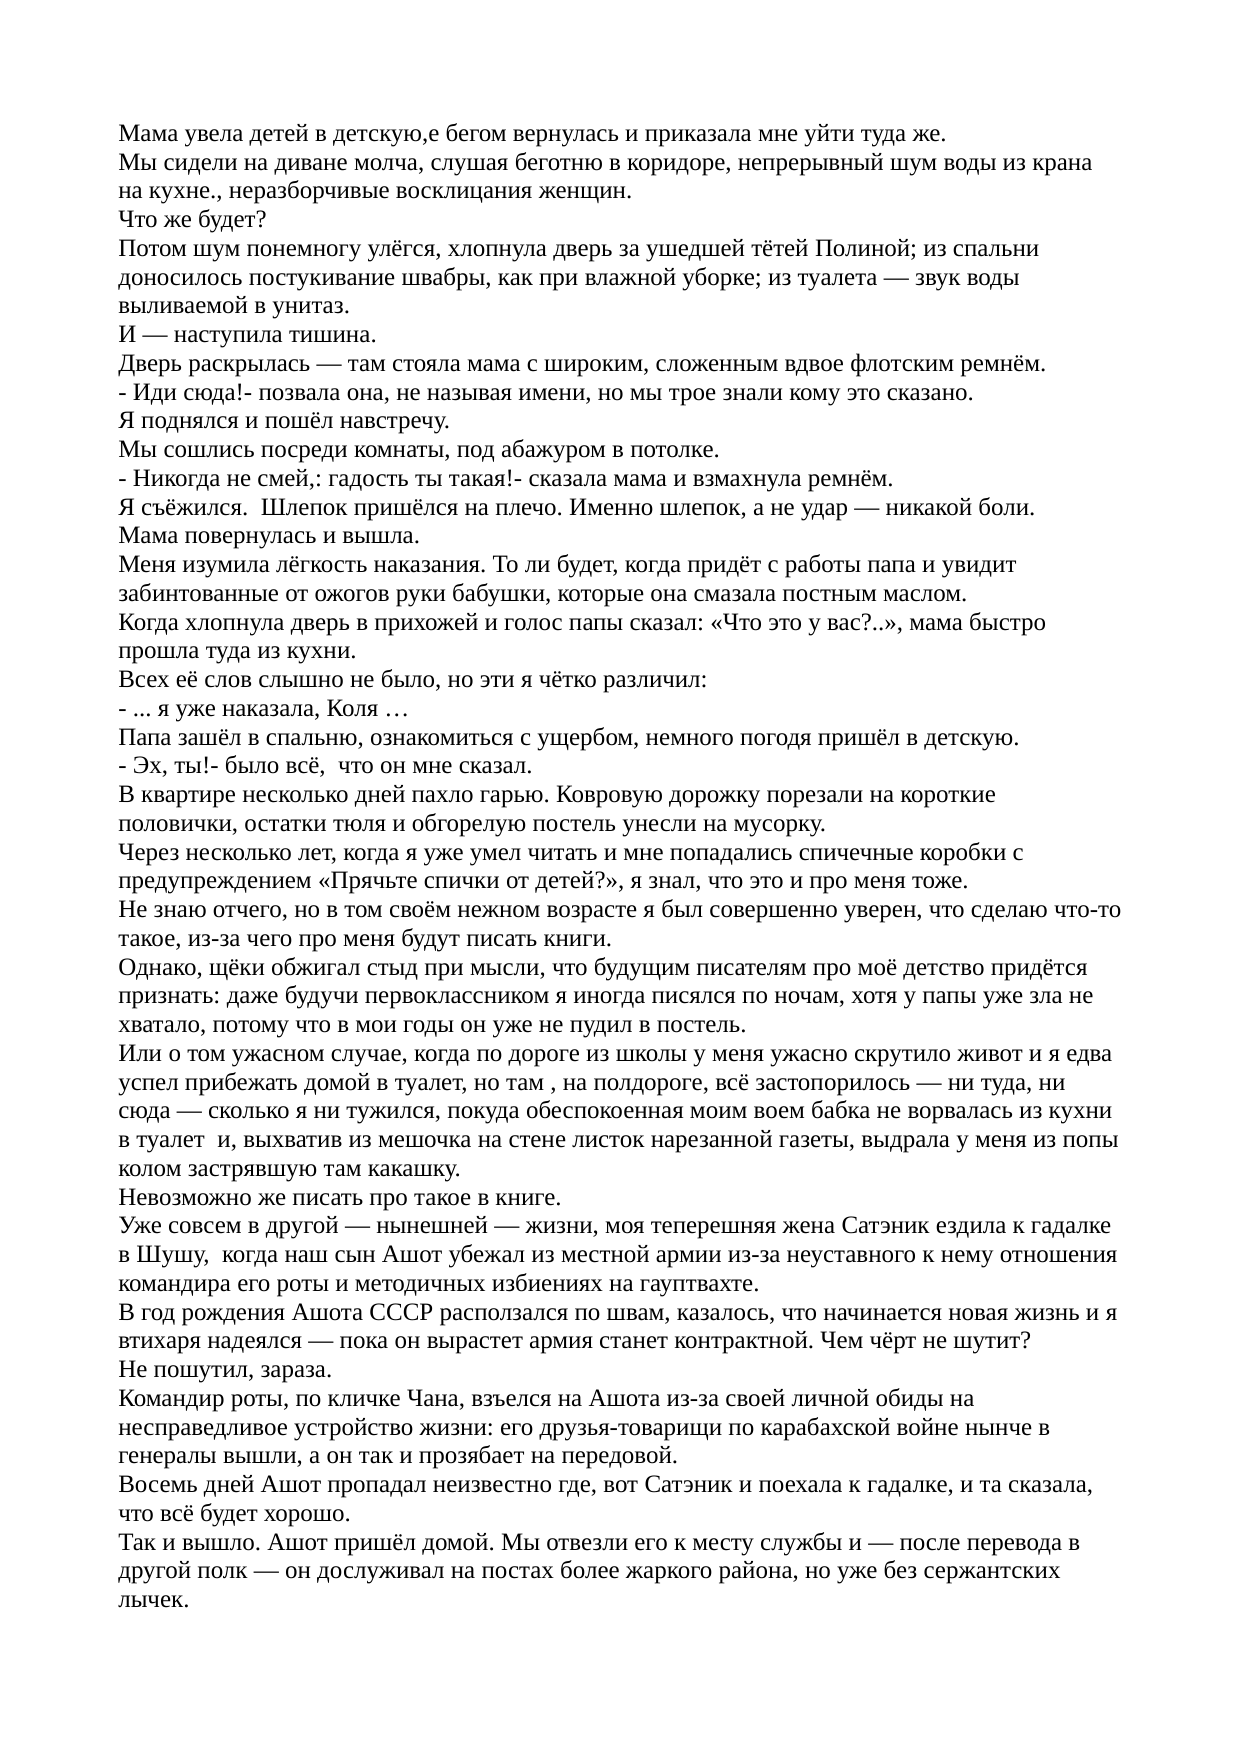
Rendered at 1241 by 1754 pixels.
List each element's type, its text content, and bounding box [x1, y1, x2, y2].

text Уже совсем в другой — нынешней — жизни, моя теперешняя жена Сатэник ездила к гадалке в Шушу, когда наш сын Ашот убежал из местной армии из-за неуставного к нему отношения командира его роты и методичных избиениях на гауптвахте. [118, 1211, 1122, 1297]
text Мама увела детей в детскую,е бегом вернулась и приказала мне уйти туда же. [118, 118, 1122, 147]
text Что же будет? [118, 204, 1122, 233]
text Потом шум понемногу улёгся, хлопнула дверь за ушедшей тётей Полиной; из спальни доносилось постукивание швабры, как при влажной уборке; из туалета — звук воды выливаемой в унитаз. [118, 233, 1122, 319]
text - Эх, ты!- было всё, что он мне сказал. [118, 751, 1122, 779]
text В год рождения Ашота СССР расползался по швам, казалось, что начинается новая жизнь и я втихаря надеялся — пока он вырастет армия станет контрактной. Чем чёрт не шутит? [118, 1297, 1122, 1354]
text Я поднялся и пошёл навстречу. [118, 406, 1122, 434]
text Однако, щёки обжигал стыд при мысли, что будущим писателям про моё детство придётся признать: даже будучи первоклассником я иногда писялся по ночам, хотя у папы уже зла не хватало, потому что в мои годы он уже не пудил в постель. [118, 952, 1122, 1038]
text И — наступила тишина. [118, 319, 1122, 348]
text Меня изумила лёгкость наказания. То ли будет, когда придёт с работы папа и увидит забинтованные от ожогов руки бабушки, которые она смазала постным маслом. [118, 549, 1122, 607]
text - ... я уже наказала, Коля … [118, 693, 1122, 722]
text Всех её слов слышно не было, но эти я чётко различил: [118, 664, 1122, 693]
text Папа зашёл в спальню, ознакомиться с ущербом, немного погодя пришёл в детскую. [118, 722, 1122, 751]
text Мы сошлись посреди комнаты, под абажуром в потолке. [118, 434, 1122, 463]
text Восемь дней Ашот пропадал неизвестно где, вот Сатэник и поехала к гадалке, и та сказала, что всё будет хорошо. [118, 1469, 1122, 1527]
text Невозможно же писать про такое в книге. [118, 1182, 1122, 1211]
text Командир роты, по кличке Чана, взъелся на Ашота из-за своей личной обиды на несправедливое устройство жизни: его друзья-товарищи по карабахской войне нынче в генералы вышли, а он так и прозябает на передовой. [118, 1383, 1122, 1469]
text - Никогда не смей,: гадость ты такая!- сказала мама и взмахнула ремнём. [118, 463, 1122, 492]
text Так и вышло. Ашот пришёл домой. Мы отвезли его к месту службы и — после перевода в другой полк — он дослуживал на постах более жаркого района, но уже без сержантских лычек. [118, 1527, 1122, 1613]
text В квартире несколько дней пахло гарью. Ковровую дорожку порезали на короткие половички, остатки тюля и обгорелую постель унесли на мусорку. [118, 779, 1122, 837]
text Не пошутил, зараза. [118, 1354, 1122, 1383]
text Мы сидели на диване молча, слушая беготню в коридоре, непрерывный шум воды из крана на кухне., неразборчивые восклицания женщин. [118, 147, 1122, 204]
text Не знаю отчего, но в том своём нежном возрасте я был совершенно уверен, что сделаю что-то такое, из-за чего про меня будут писать книги. [118, 894, 1122, 952]
text - Иди сюда!- позвала она, не называя имени, но мы трое знали кому это сказано. [118, 377, 1122, 406]
text Или о том ужасном случае, когда по дороге из школы у меня ужасно скрутило живот и я едва успел прибежать домой в туалет, но там , на полдороге, всё застопорилось — ни туда, ни сюда — сколько я ни тужился, покуда обеспокоенная моим воем бабка не ворвалась из кухни в туалет и, выхватив из мешочка на стене листок нарезанной газеты, выдрала у меня из попы колом застрявшую там какашку. [118, 1038, 1122, 1182]
text Через несколько лет, когда я уже умел читать и мне попадались спичечные коробки с предупреждением «Прячьте спички от детей?», я знал, что это и про меня тоже. [118, 837, 1122, 894]
text Мама повернулась и вышла. [118, 521, 1122, 549]
text Когда хлопнула дверь в прихожей и голос папы сказал: «Что это у вас?..», мама быстро прошла туда из кухни. [118, 607, 1122, 664]
text Дверь раскрылась — там стояла мама с широким, сложенным вдвое флотским ремнём. [118, 348, 1122, 377]
text Я съёжился. Шлепок пришёлся на плечо. Именно шлепок, а не удар — никакой боли. [118, 492, 1122, 521]
